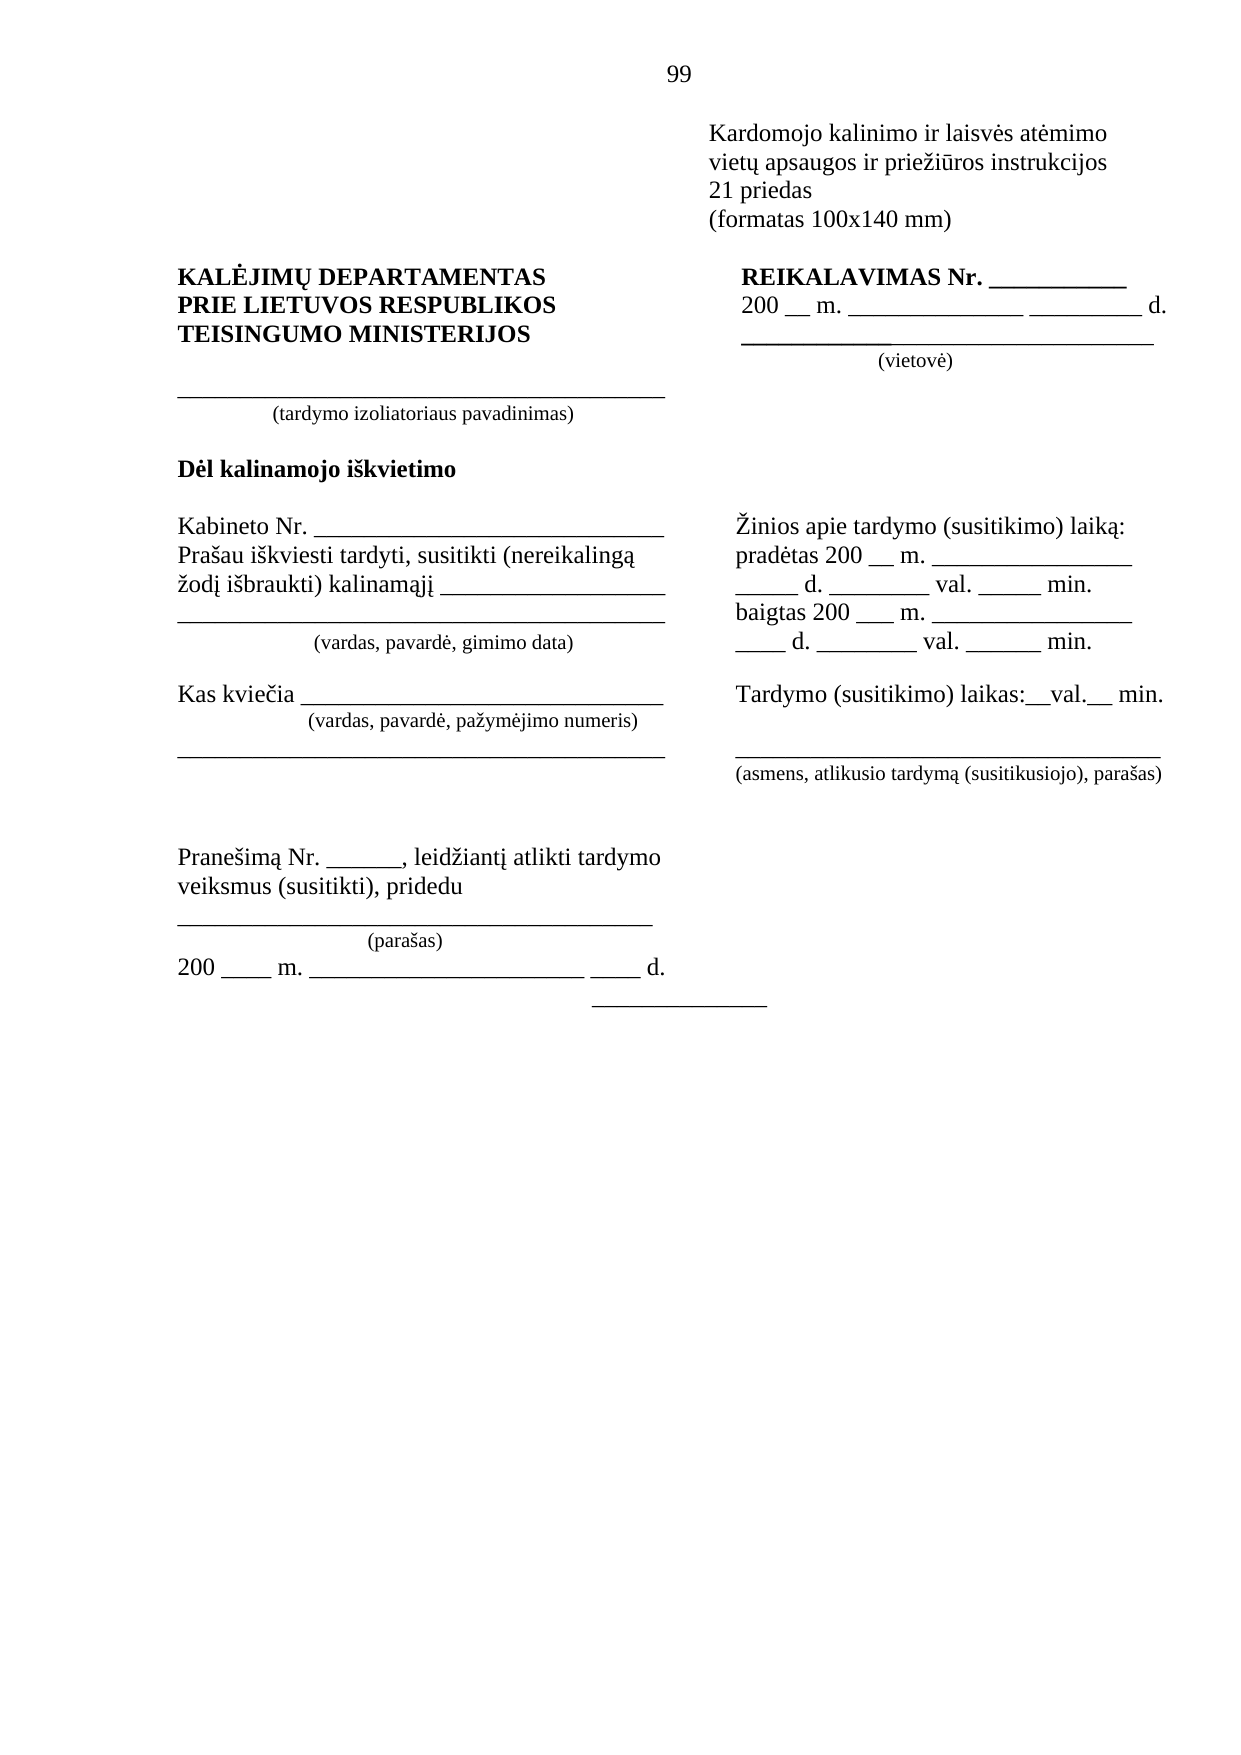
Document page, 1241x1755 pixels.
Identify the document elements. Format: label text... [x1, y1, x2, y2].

text Dėl kalinamojo iškvietimo [177, 454, 1181, 482]
text (vardas, pavardė, gimimo data) ____ d. ________ val. ______ min. [177, 626, 1181, 655]
text 21 priedas [177, 176, 1181, 204]
text (asmens, atlikusio tardymą (susitikusiojo), parašas) [177, 761, 1181, 785]
text _______________________________________ [177, 372, 1181, 401]
text (vardas, pavardė, pažymėjimo numeris) [177, 708, 1181, 732]
text žodį išbraukti) kalinamąjį __________________ _____ d. ________ val. _____ min. [177, 569, 1181, 597]
text 200 ____ m. ______________________ ____ d. [177, 952, 1181, 981]
text Kas kviečia _____________________________ Tardymo (susitikimo) laikas:__val.__ min. [177, 679, 1181, 708]
text Prašau iškviesti tardyti, susitikti (nereikalingą pradėtas 200 __ m. ________________ [177, 540, 1181, 569]
text Pranešimą Nr. ______, leidžiantį atlikti tardymo [177, 842, 1181, 871]
text _______________________________________ __________________________________ [177, 732, 1181, 761]
text PRIE LIETUVOS RESPUBLIKOS 200 __ m. ______________ _________ d. [177, 291, 1181, 319]
text (vietovė) [177, 348, 1181, 372]
text (parašas) [177, 928, 1181, 952]
text ______________ [177, 981, 1181, 1010]
text vietų apsaugos ir priežiūros instrukcijos [177, 147, 1181, 176]
text Kardomojo kalinimo ir laisvės atėmimo [709, 118, 1181, 147]
text TEISINGUMO MINISTERIJOS _________________________________ [177, 319, 1181, 348]
text veiksmus (susitikti), pridedu [177, 871, 1181, 900]
text ______________________________________ [177, 900, 1181, 928]
text (tardymo izoliatoriaus pavadinimas) [177, 401, 1181, 425]
text Kabineto Nr. ____________________________ Žinios apie tardymo (susitikimo) laiką: [177, 511, 1181, 540]
text _______________________________________ baigtas 200 ___ m. ________________ [177, 597, 1181, 626]
text (formatas 100x140 mm) [177, 204, 1181, 233]
text KALĖJIMŲ DEPARTAMENTAS REIKALAVIMAS Nr. ___________ [177, 262, 1181, 291]
